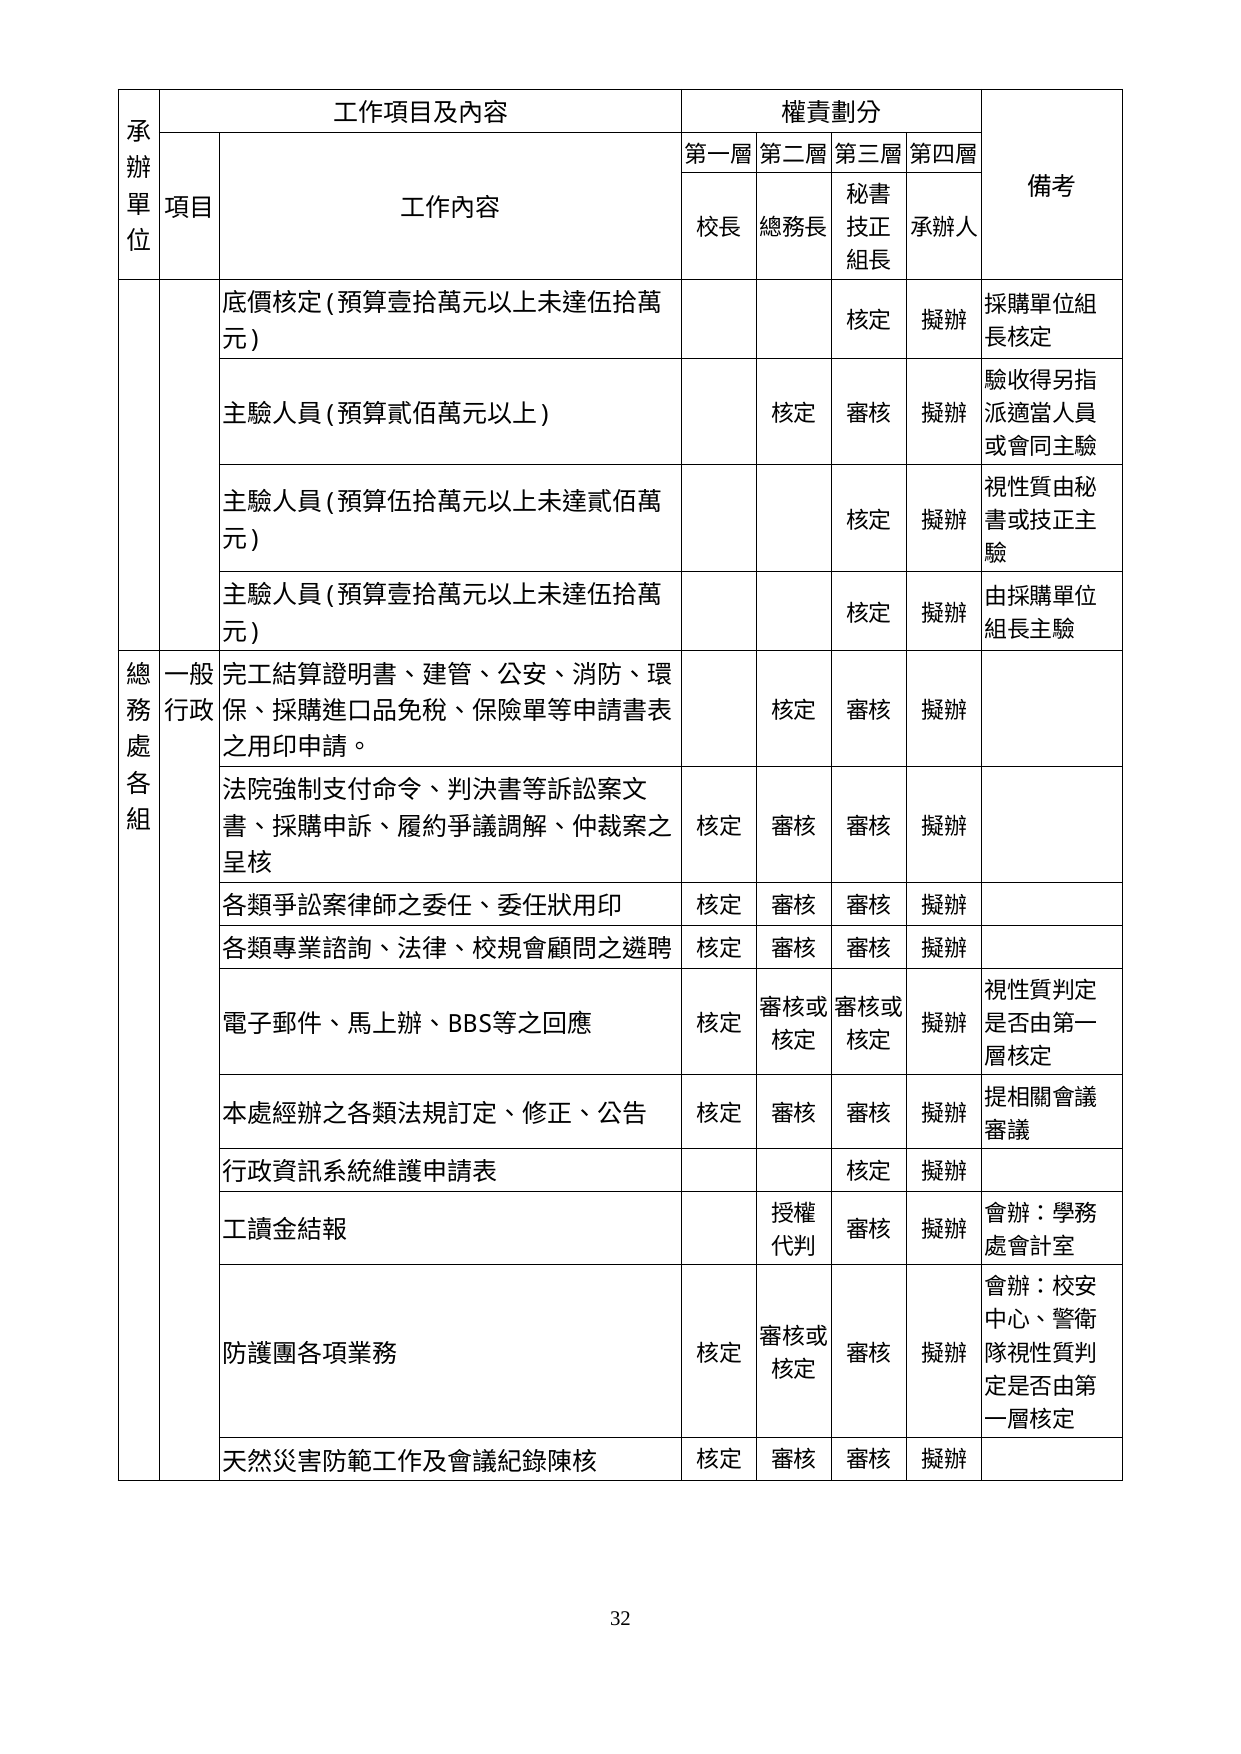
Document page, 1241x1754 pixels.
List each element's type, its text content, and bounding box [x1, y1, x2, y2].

table_cell [982, 651, 1122, 766]
table_cell 審核 [832, 883, 906, 925]
table_cell 提相關會議審議 [982, 1075, 1122, 1148]
table_cell 擬辦 [907, 1192, 981, 1264]
table_cell 核定 [682, 1265, 756, 1437]
table_cell 核定 [682, 926, 756, 968]
table_header 權責劃分 [682, 90, 981, 132]
table_cell 審核 [832, 767, 906, 882]
table_cell 審核 [757, 883, 831, 925]
table_cell 擬辦 [907, 465, 981, 571]
table_cell 第二層 [757, 133, 831, 172]
table_cell 完工結算證明書、建管、公安、消防、環保、採購進口品免稅、保險單等申請書表之用印申請。 [220, 651, 681, 766]
table_cell 校長 [682, 173, 756, 278]
table_cell 授權 代判 [757, 1192, 831, 1264]
table_cell 項目 [160, 133, 219, 278]
table_cell 第三層 [832, 133, 906, 172]
table_cell 審核 [832, 1265, 906, 1437]
table_cell 擬辦 [907, 926, 981, 968]
table_cell 審核 [832, 1192, 906, 1264]
table_cell 擬辦 [907, 767, 981, 882]
table_cell 審核 [757, 926, 831, 968]
table_cell 核定 [682, 767, 756, 882]
table_cell 電子郵件、馬上辦、BBS等之回應 [220, 969, 681, 1074]
table_cell [682, 280, 756, 358]
table_cell [757, 465, 831, 571]
table_cell 工作內容 [220, 133, 681, 278]
table_cell [119, 280, 159, 650]
table_header 備考 [982, 90, 1122, 278]
table_cell 核定 [682, 969, 756, 1074]
table_cell [682, 651, 756, 766]
table_cell 擬辦 [907, 1149, 981, 1191]
table_cell 驗收得另指派適當人員或會同主驗 [982, 359, 1122, 464]
table_cell [682, 359, 756, 464]
table_cell 審核或核定 [832, 969, 906, 1074]
table_cell 本處經辦之各類法規訂定、修正、公告 [220, 1075, 681, 1148]
table_cell 第四層 [907, 133, 981, 172]
table_cell 審核 [757, 1075, 831, 1148]
table_cell 擬辦 [907, 1075, 981, 1148]
table_cell 由採購單位組長主驗 [982, 572, 1122, 650]
table_header 工作項目及內容 [160, 90, 681, 132]
table_cell 審核或核定 [757, 969, 831, 1074]
table_cell 總務長 [757, 173, 831, 278]
table_cell 法院強制支付命令、判決書等訴訟案文書、採購申訴、履約爭議調解、仲裁案之呈核 [220, 767, 681, 882]
table_cell 核定 [832, 572, 906, 650]
table_cell 審核 [832, 359, 906, 464]
table_cell 核定 [682, 1438, 756, 1480]
table_cell 審核 [757, 767, 831, 882]
table_cell 擬辦 [907, 1265, 981, 1437]
table_cell 核定 [757, 359, 831, 464]
table_cell 第一層 [682, 133, 756, 172]
table_cell 擬辦 [907, 969, 981, 1074]
table_cell 承辦人 [907, 173, 981, 278]
table_cell 審核 [757, 1438, 831, 1480]
table_cell 核定 [682, 1075, 756, 1148]
table_cell 審核 [832, 651, 906, 766]
table_cell 主驗人員(預算貳佰萬元以上) [220, 359, 681, 464]
table_cell [757, 1149, 831, 1191]
table_cell [982, 1149, 1122, 1191]
table_cell [682, 1149, 756, 1191]
table_cell 各類專業諮詢、法律、校規會顧問之遴聘 [220, 926, 681, 968]
table_cell 審核 [832, 926, 906, 968]
table_cell 審核 [832, 1438, 906, 1480]
table_cell 擬辦 [907, 572, 981, 650]
table_cell 擬辦 [907, 883, 981, 925]
table_cell 主驗人員(預算伍拾萬元以上未達貳佰萬元) [220, 465, 681, 571]
table_cell [982, 926, 1122, 968]
table_cell 行政資訊系統維護申請表 [220, 1149, 681, 1191]
table_cell 視性質判定是否由第一層核定 [982, 969, 1122, 1074]
table_cell [682, 572, 756, 650]
table_cell 擬辦 [907, 280, 981, 358]
table_cell [160, 280, 219, 650]
table_cell 擬辦 [907, 1438, 981, 1480]
table_cell 審核或核定 [757, 1265, 831, 1437]
table_cell 工讀金結報 [220, 1192, 681, 1264]
table_cell 核定 [682, 883, 756, 925]
table_cell 核定 [832, 1149, 906, 1191]
table_cell [982, 883, 1122, 925]
table_header 承辦單位 [119, 90, 159, 278]
table_cell 審核 [832, 1075, 906, 1148]
table_cell [757, 280, 831, 358]
table_cell 一般行政 [160, 651, 219, 1480]
table_cell 總務處各組 [119, 651, 159, 1480]
table_cell 視性質由秘書或技正主驗 [982, 465, 1122, 571]
table_cell [682, 1192, 756, 1264]
table_cell 核定 [832, 280, 906, 358]
table_cell 採購單位組長核定 [982, 280, 1122, 358]
table_cell 核定 [832, 465, 906, 571]
table_cell 會辦：校安中心、警衛隊視性質判定是否由第一層核定 [982, 1265, 1122, 1437]
table_cell 防護團各項業務 [220, 1265, 681, 1437]
table_cell [982, 1438, 1122, 1480]
table_cell 底價核定(預算壹拾萬元以上未達伍拾萬元) [220, 280, 681, 358]
table_cell [757, 572, 831, 650]
table_cell 秘書 技正 組長 [832, 173, 906, 278]
table_cell [982, 767, 1122, 882]
table_cell [682, 465, 756, 571]
table_cell 主驗人員(預算壹拾萬元以上未達伍拾萬元) [220, 572, 681, 650]
table_cell 核定 [757, 651, 831, 766]
table_cell 擬辦 [907, 359, 981, 464]
table_cell 天然災害防範工作及會議紀錄陳核 [220, 1438, 681, 1480]
table_cell 各類爭訟案律師之委任、委任狀用印 [220, 883, 681, 925]
table_cell 會辦：學務處會計室 [982, 1192, 1122, 1264]
table_cell 擬辦 [907, 651, 981, 766]
